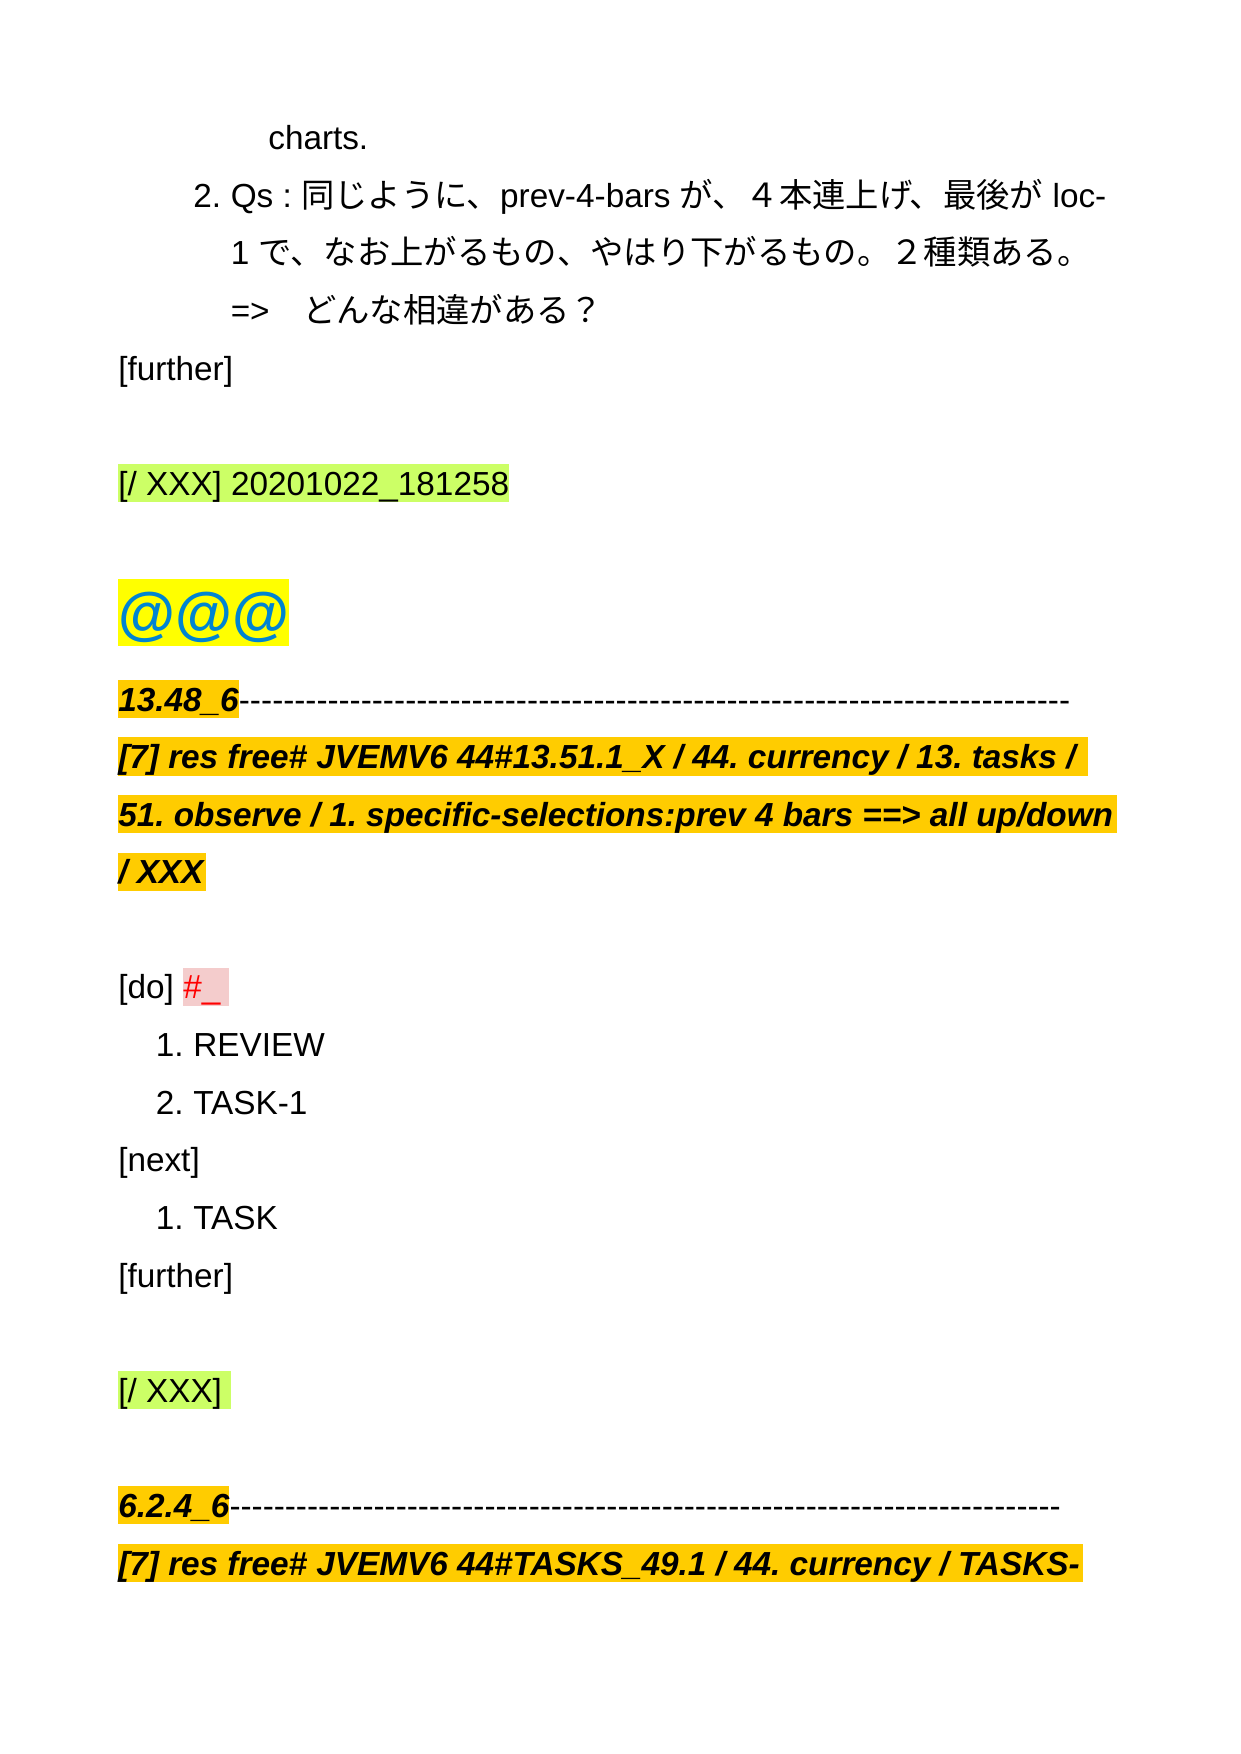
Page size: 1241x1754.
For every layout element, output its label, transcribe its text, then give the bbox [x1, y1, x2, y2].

text [next] [118, 1140, 1122, 1179]
text [further] [118, 348, 1122, 387]
text [7] res free# JVEMV6 44#TASKS_49.1 / 44. currency / TASKS- [118, 1544, 1122, 1582]
list REVIEW [156, 1025, 1122, 1064]
text [further] [118, 1256, 1122, 1294]
list charts. [231, 118, 1122, 157]
text [do] #_ [118, 968, 1122, 1006]
text 6.2.4_6--------------------------------------------------------------------------- [118, 1486, 1122, 1524]
text [7] res free# JVEMV6 44#13.51.1_X / 44. currency / 13. tasks / 51. observe / 1. specific-selections:prev 4 bars ==> all up/down / XXX [118, 737, 1122, 891]
text [/ XXX] 20201022_181258 [118, 406, 1122, 502]
text [/ XXX] [118, 1313, 1122, 1409]
text @@@ [118, 579, 1122, 646]
text 13.48_6--------------------------------------------------------------------------- [118, 679, 1122, 718]
list TASK [156, 1198, 1122, 1236]
list TASK-1 [156, 1083, 1122, 1121]
list Qs : 同じように、prev-4-bars が、４本連上げ、最後が loc-1 で、なお上がるもの、やはり下がるもの。２種類ある。 => どんな相違がある？ [193, 176, 1122, 329]
